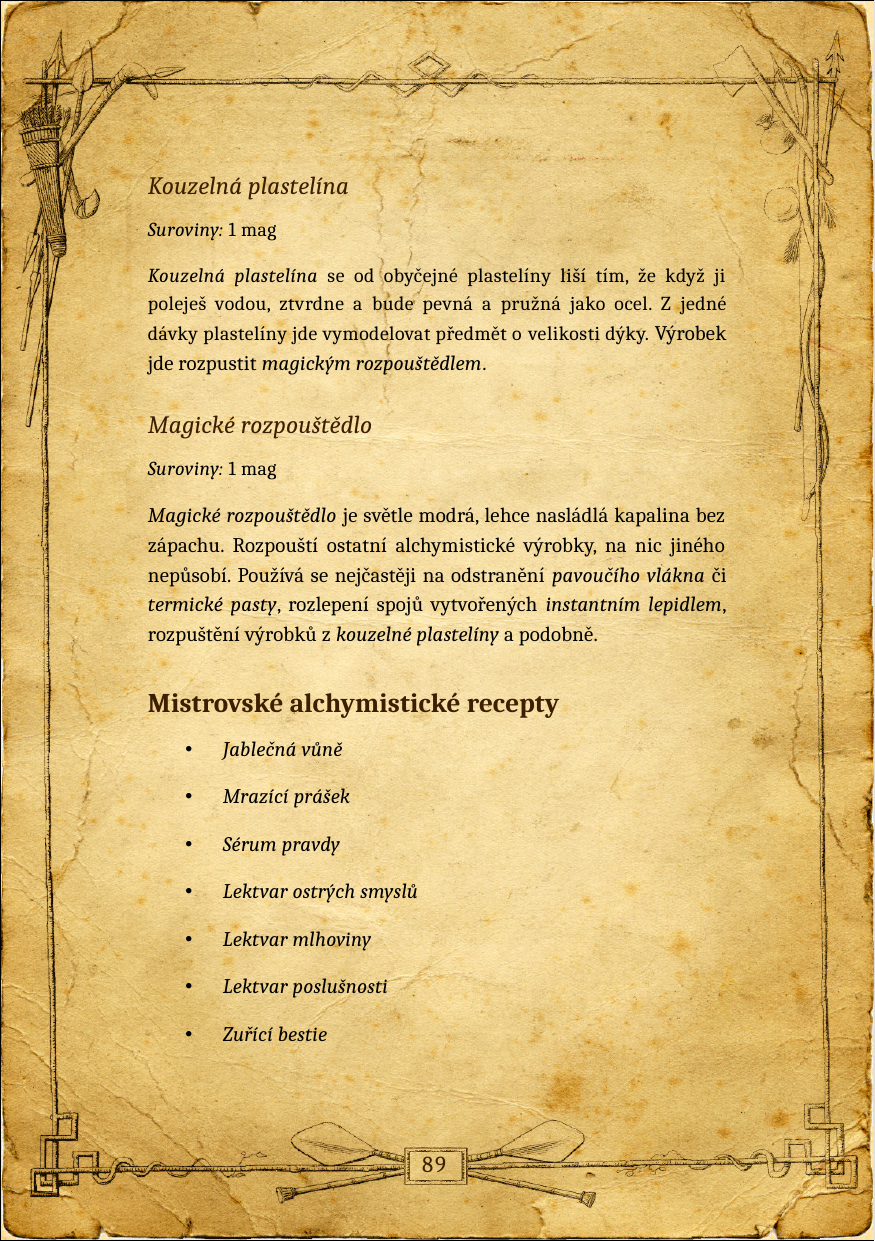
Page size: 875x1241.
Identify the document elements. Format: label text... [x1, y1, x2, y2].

list Sérum pravdy [185, 832, 726, 856]
list Lektvar poslušnosti [185, 975, 726, 999]
text Suroviny: 1 mag [148, 218, 726, 241]
subtitle Mistrovské alchymistické recepty [148, 688, 726, 719]
picture [1, 1, 874, 1240]
list Mrazící prášek [185, 785, 726, 809]
subtitle Magické rozpouštědlo [148, 411, 726, 439]
subtitle Kouzelná plastelína [148, 172, 726, 201]
list Jablečná vůně [185, 737, 726, 761]
text Magické rozpouštědlo je světle modrá, lehce nasládlá kapalina bez zápachu. Rozpouští ostatní alchymistické výrobky, na nic jiného nepůsobí. Používá se nejčastěji na odstranění pavoučího vlákna či termické pasty, rozlepení spojů vytvořených instantním lepidlem, rozpuštění výrobků z⁠ kouzelné plastelíny a⁠ podobně. [148, 503, 726, 647]
text Kouzelná plastelína se od obyčejné plastelíny liší tím, že když ji poleješ vodou, ztvrdne a⁠ bude pevná a⁠ pružná jako ocel. Z⁠ jedné dávky plastelíny jde vymodelovat předmět o⁠ velikosti dýky. Výrobek jde rozpustit magickým rozpouštědlem. [148, 264, 726, 375]
list Lektvar ostrých smyslů [185, 880, 726, 904]
text Suroviny: 1 mag [148, 457, 726, 480]
list Zuřící bestie [185, 1023, 726, 1047]
list Lektvar mlhoviny [185, 928, 726, 952]
